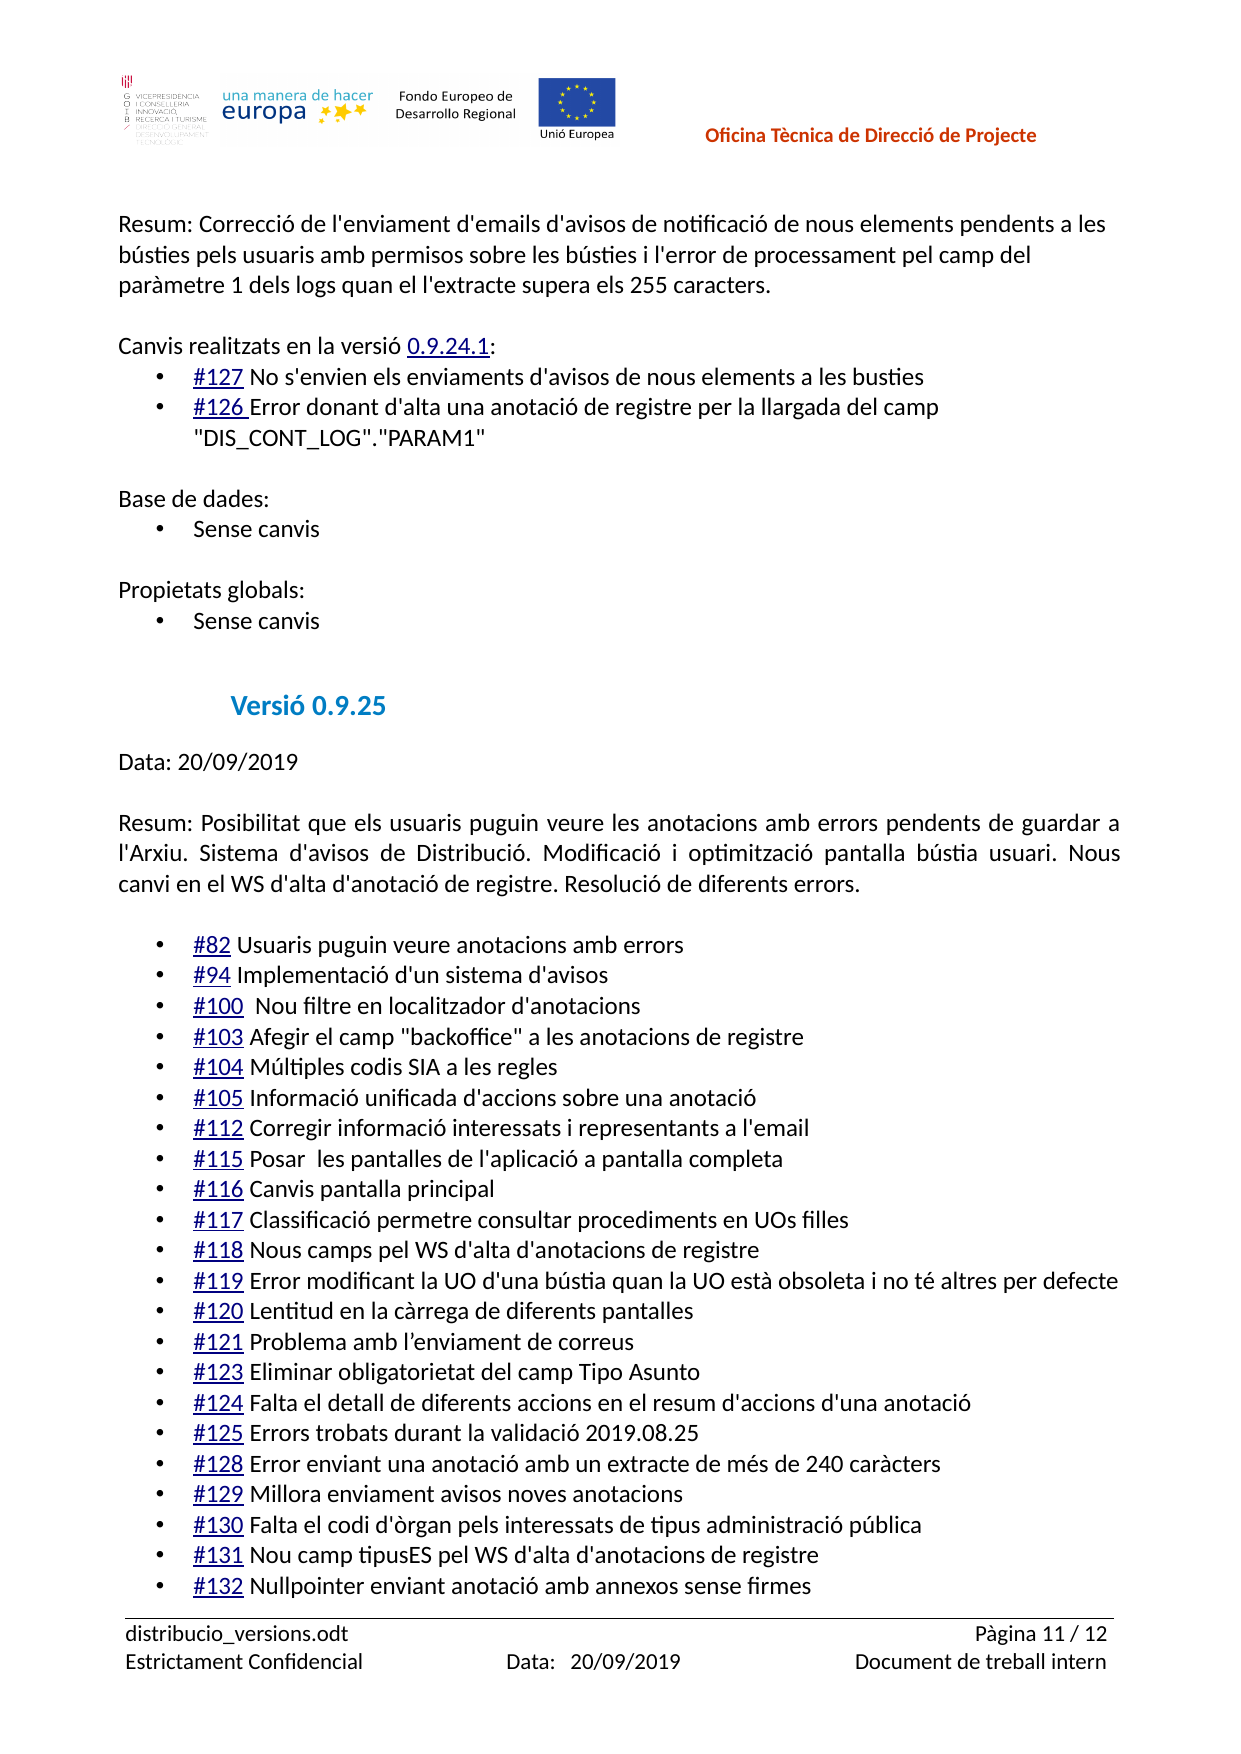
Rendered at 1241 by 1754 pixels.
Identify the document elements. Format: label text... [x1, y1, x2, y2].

picture [118, 73, 213, 147]
subtitle Versió 0.9.25 [153, 687, 1122, 722]
list #132 Nullpointer enviant anotació amb annexos sense firmes [156, 1570, 1122, 1601]
list #121 Problema amb l’enviament de correus [156, 1326, 1122, 1356]
list #117 Classificació permetre consultar procediments en UOs filles [156, 1204, 1122, 1234]
text Propietats globals: [118, 574, 1122, 605]
list Sense canvis [156, 605, 1122, 636]
list #104 Múltiples codis SIA a les regles [156, 1051, 1122, 1082]
text Resum: Correcció de l'enviament d'emails d'avisos de notificació de nous elements pendents a les bústies pels usuaris amb permisos sobre les bústies i l'error de processament pel camp del paràmetre 1 dels logs quan el l'extracte supera els 255 caracters. [118, 208, 1122, 300]
list #112 Corregir informació interessats i representants a l'email [156, 1112, 1122, 1143]
list #129 Millora enviament avisos noves anotacions [156, 1478, 1122, 1509]
list #94 Implementació d'un sistema d'avisos [156, 959, 1122, 990]
text Canvis realitzats en la versió 0.9.24.1: [118, 330, 1122, 361]
list Sense canvis [156, 513, 1122, 544]
list #128 Error enviant una anotació amb un extracte de més de 240 caràcters [156, 1448, 1122, 1478]
list #125 Errors trobats durant la validació 2019.08.25 [156, 1417, 1122, 1448]
list #123 Eliminar obligatorietat del camp Tipo Asunto [156, 1356, 1122, 1387]
list #115 Posar les pantalles de l'aplicació a pantalla completa [156, 1143, 1122, 1173]
text Base de dades: [118, 483, 1122, 513]
list #126 Error donant d'alta una anotació de registre per la llargada del camp "DIS_CONT_LOG"."PARAM1" [156, 391, 1122, 452]
list #82 Usuaris puguin veure anotacions amb errors [156, 929, 1122, 959]
list #103 Afegir el camp "backoffice" a les anotacions de registre [156, 1021, 1122, 1051]
list #127 No s'envien els enviaments d'avisos de nous elements a les busties [156, 361, 1122, 391]
list #118 Nous camps pel WS d'alta d'anotacions de registre [156, 1234, 1122, 1265]
text Resum: Posibilitat que els usuaris puguin veure les anotacions amb errors pendents de guardar a l'Arxiu. Sistema d'avisos de Distribució. Modificació i optimització pantalla bústia usuari. Nous canvi en el WS d'alta d'anotació de registre. Resolució de diferents errors. [118, 807, 1122, 898]
list #100 Nou filtre en localitzador d'anotacions [156, 990, 1122, 1021]
list #116 Canvis pantalla principal [156, 1173, 1122, 1204]
list #131 Nou camp tipusES pel WS d'alta d'anotacions de registre [156, 1539, 1122, 1570]
text Data: 20/09/2019 [118, 746, 1122, 776]
list #105 Informació unificada d'accions sobre una anotació [156, 1082, 1122, 1112]
list #119 Error modificant la UO d'una bústia quan la UO està obsoleta i no té altres per defecte [156, 1265, 1122, 1295]
list #130 Falta el codi d'òrgan pels interessats de tipus administració pública [156, 1509, 1122, 1539]
picture [219, 73, 621, 147]
list #120 Lentitud en la càrrega de diferents pantalles [156, 1295, 1122, 1326]
list #124 Falta el detall de diferents accions en el resum d'accions d'una anotació [156, 1387, 1122, 1417]
